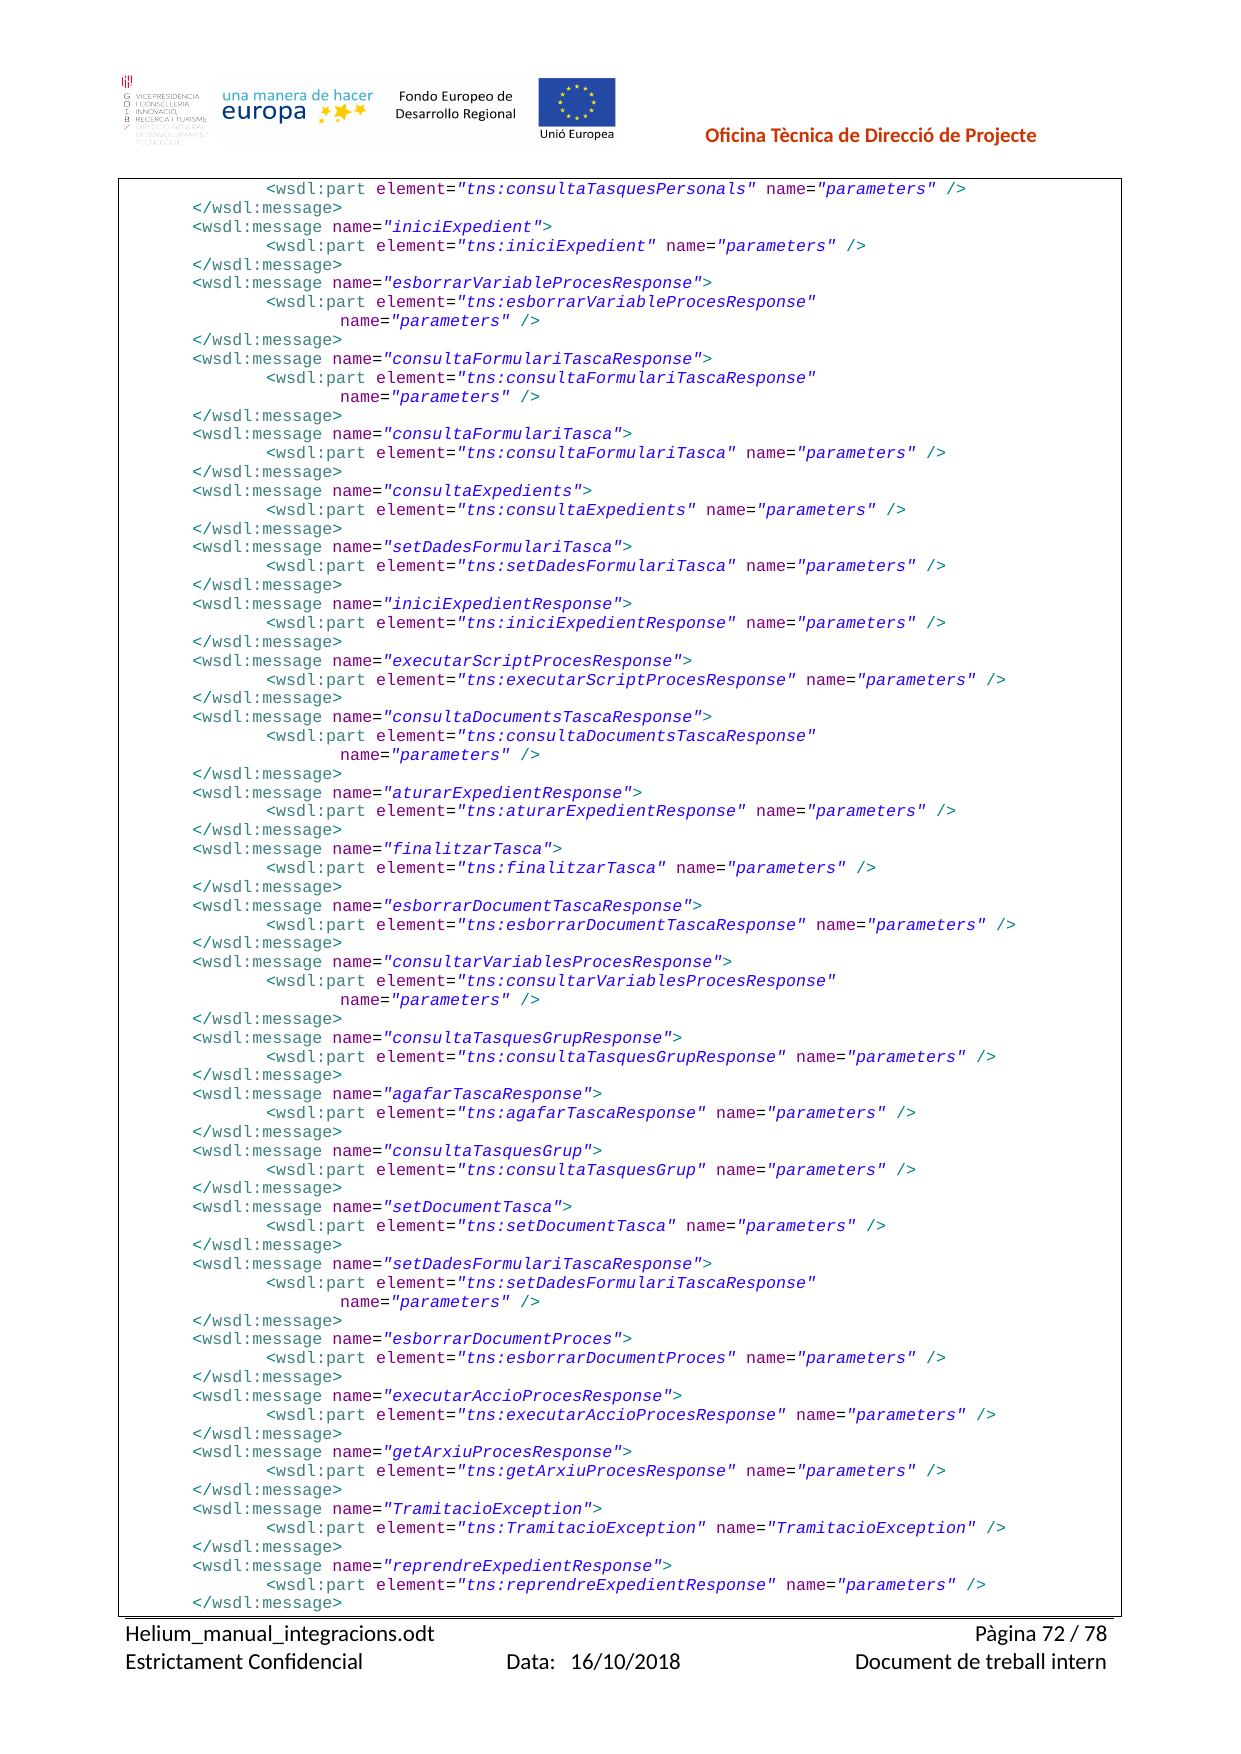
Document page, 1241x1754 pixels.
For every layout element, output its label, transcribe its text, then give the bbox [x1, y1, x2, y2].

text </wsdl:message> [119, 461, 1121, 479]
text <wsdl:part element="tns:consultaFormulariTasca" name="parameters" /> [119, 442, 1121, 461]
text <wsdl:part element="tns:finalitzarTasca" name="parameters" /> [119, 856, 1121, 875]
text <wsdl:part element="tns:iniciExpedientResponse" name="parameters" /> [119, 611, 1121, 630]
text name="parameters" /> [119, 310, 1121, 328]
text </wsdl:message> [119, 1120, 1121, 1139]
text <wsdl:part element="tns:esborrarVariableProcesResponse" [119, 291, 1121, 310]
picture [219, 73, 621, 147]
text </wsdl:message> [119, 1064, 1121, 1083]
text <wsdl:part element="tns:consultaDocumentsTascaResponse" [119, 724, 1121, 743]
text <wsdl:message name="consultaFormulariTasca"> [119, 423, 1121, 442]
text </wsdl:message> [119, 404, 1121, 423]
text </wsdl:message> [119, 328, 1121, 347]
text </wsdl:message> [119, 1309, 1121, 1328]
text name="parameters" /> [119, 988, 1121, 1007]
text <wsdl:message name="esborrarDocumentTascaResponse"> [119, 894, 1121, 913]
text <wsdl:message name="consultaExpedients"> [119, 479, 1121, 498]
text <wsdl:message name="aturarExpedientResponse"> [119, 781, 1121, 800]
text <wsdl:message name="setDadesFormulariTasca"> [119, 536, 1121, 555]
text <wsdl:message name="setDadesFormulariTascaResponse"> [119, 1252, 1121, 1271]
text <wsdl:part element="tns:TramitacioException" name="TramitacioException" /> [119, 1516, 1121, 1535]
text <wsdl:message name="consultaTasquesGrup"> [119, 1139, 1121, 1158]
text </wsdl:message> [119, 1007, 1121, 1026]
text <wsdl:part element="tns:consultarVariablesProcesResponse" [119, 969, 1121, 988]
text <wsdl:part element="tns:executarScriptProcesResponse" name="parameters" /> [119, 668, 1121, 687]
text <wsdl:message name="finalitzarTasca"> [119, 838, 1121, 856]
text </wsdl:message> [119, 517, 1121, 536]
text name="parameters" /> [119, 1290, 1121, 1309]
text <wsdl:message name="TramitacioException"> [119, 1497, 1121, 1516]
text </wsdl:message> [119, 762, 1121, 781]
text <wsdl:part element="tns:agafarTascaResponse" name="parameters" /> [119, 1102, 1121, 1120]
text <wsdl:message name="getArxiuProcesResponse"> [119, 1441, 1121, 1460]
text <wsdl:message name="reprendreExpedientResponse"> [119, 1554, 1121, 1573]
text <wsdl:part element="tns:setDocumentTasca" name="parameters" /> [119, 1215, 1121, 1233]
text </wsdl:message> [119, 1479, 1121, 1497]
text </wsdl:message> [119, 819, 1121, 838]
text <wsdl:message name="setDocumentTasca"> [119, 1196, 1121, 1215]
text <wsdl:part element="tns:executarAccioProcesResponse" name="parameters" /> [119, 1403, 1121, 1422]
text <wsdl:message name="consultaDocumentsTascaResponse"> [119, 706, 1121, 724]
text <wsdl:message name="consultaFormulariTascaResponse"> [119, 347, 1121, 366]
text <wsdl:part element="tns:reprendreExpedientResponse" name="parameters" /> [119, 1573, 1121, 1592]
text <wsdl:part element="tns:setDadesFormulariTascaResponse" [119, 1271, 1121, 1290]
text <wsdl:part element="tns:esborrarDocumentTascaResponse" name="parameters" /> [119, 913, 1121, 932]
picture [118, 73, 213, 147]
text <wsdl:part element="tns:consultaFormulariTascaResponse" [119, 366, 1121, 385]
text </wsdl:message> [119, 875, 1121, 894]
text <wsdl:part element="tns:getArxiuProcesResponse" name="parameters" /> [119, 1460, 1121, 1479]
text </wsdl:message> [119, 1535, 1121, 1554]
text <wsdl:message name="iniciExpedient"> [119, 215, 1121, 234]
text name="parameters" /> [119, 385, 1121, 404]
text </wsdl:message> [119, 687, 1121, 706]
text </wsdl:message> [119, 1592, 1121, 1616]
text </wsdl:message> [119, 630, 1121, 649]
text </wsdl:message> [119, 197, 1121, 215]
text </wsdl:message> [119, 574, 1121, 592]
text <wsdl:message name="consultarVariablesProcesResponse"> [119, 951, 1121, 969]
text <wsdl:message name="executarScriptProcesResponse"> [119, 649, 1121, 668]
text </wsdl:message> [119, 253, 1121, 272]
text <wsdl:part element="tns:esborrarDocumentProces" name="parameters" /> [119, 1347, 1121, 1366]
text </wsdl:message> [119, 1233, 1121, 1252]
text <wsdl:message name="esborrarVariableProcesResponse"> [119, 272, 1121, 291]
text <wsdl:part element="tns:consultaTasquesGrup" name="parameters" /> [119, 1158, 1121, 1177]
text <wsdl:part element="tns:setDadesFormulariTasca" name="parameters" /> [119, 555, 1121, 574]
text <wsdl:message name="esborrarDocumentProces"> [119, 1328, 1121, 1347]
text <wsdl:message name="iniciExpedientResponse"> [119, 592, 1121, 611]
text </wsdl:message> [119, 1177, 1121, 1196]
text <wsdl:part element="tns:consultaTasquesPersonals" name="parameters" /> [119, 179, 1121, 197]
text <wsdl:message name="executarAccioProcesResponse"> [119, 1384, 1121, 1403]
text name="parameters" /> [119, 743, 1121, 762]
text </wsdl:message> [119, 932, 1121, 951]
text </wsdl:message> [119, 1422, 1121, 1441]
text <wsdl:part element="tns:iniciExpedient" name="parameters" /> [119, 234, 1121, 253]
text <wsdl:message name="agafarTascaResponse"> [119, 1083, 1121, 1102]
text <wsdl:part element="tns:consultaExpedients" name="parameters" /> [119, 498, 1121, 517]
text </wsdl:message> [119, 1366, 1121, 1384]
text <wsdl:part element="tns:aturarExpedientResponse" name="parameters" /> [119, 800, 1121, 819]
text <wsdl:part element="tns:consultaTasquesGrupResponse" name="parameters" /> [119, 1045, 1121, 1064]
text <wsdl:message name="consultaTasquesGrupResponse"> [119, 1026, 1121, 1045]
